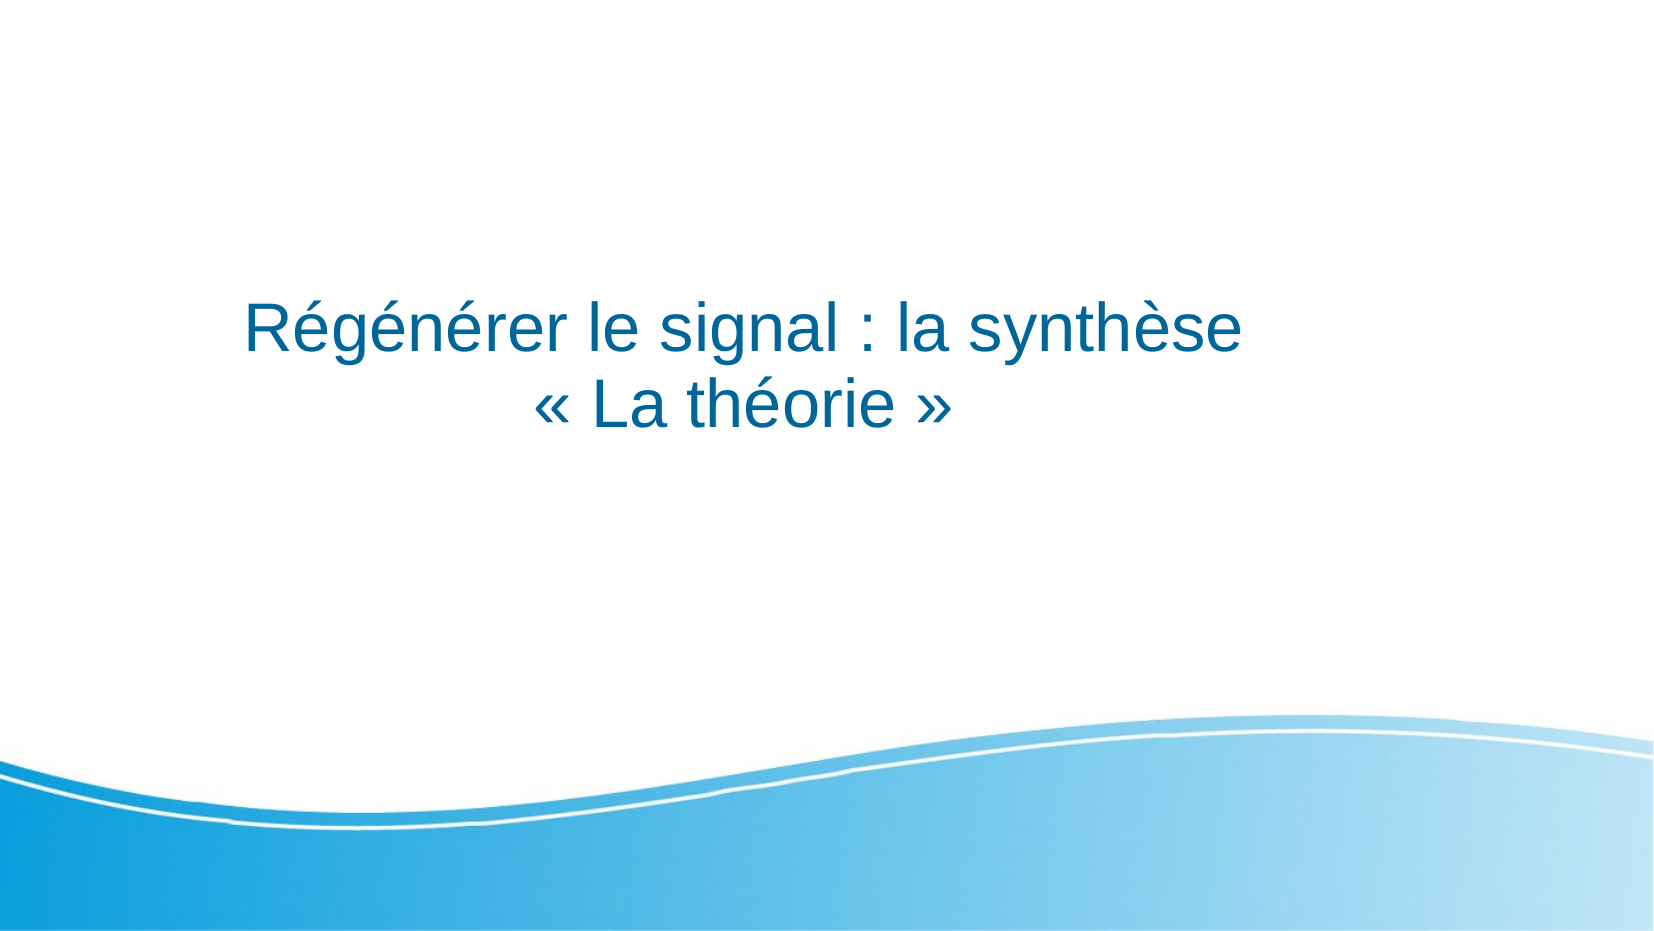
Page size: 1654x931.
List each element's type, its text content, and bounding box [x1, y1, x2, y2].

title Régénérer le signal : la synthèse « La théorie » [0, 288, 1489, 444]
picture [0, 714, 1654, 931]
